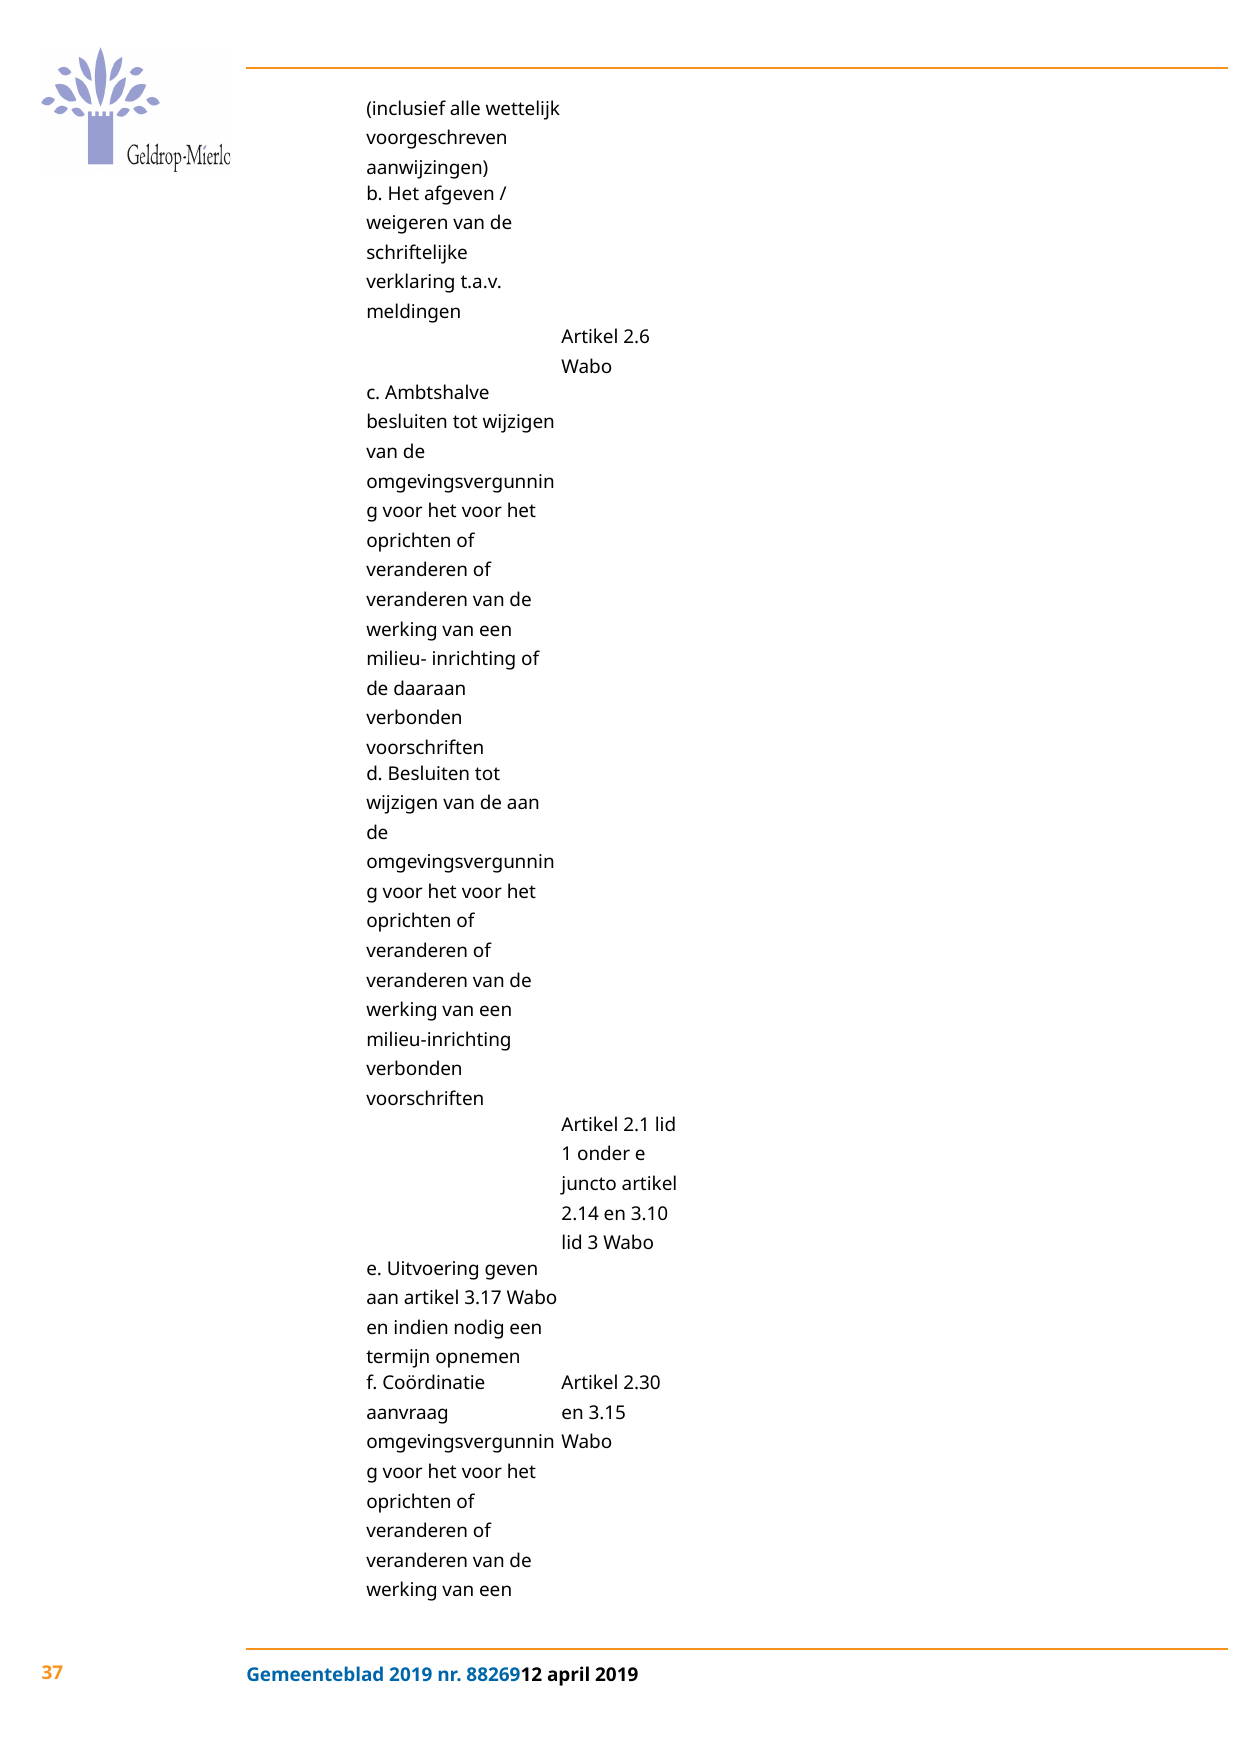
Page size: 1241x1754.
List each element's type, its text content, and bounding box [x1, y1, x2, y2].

table_cell [797, 379, 915, 760]
table_cell [915, 180, 1033, 324]
table_cell [679, 1370, 797, 1602]
table_cell [561, 1255, 679, 1369]
table_cell [561, 180, 679, 324]
table_cell [248, 1111, 366, 1255]
table_cell [1034, 1370, 1152, 1602]
table_cell [679, 1111, 797, 1255]
table_cell [797, 760, 915, 1111]
table_cell [248, 760, 366, 1111]
table_cell [797, 1370, 915, 1602]
table_cell (inclusief alle wettelijk voorgeschreven aanwijzingen) [366, 95, 561, 180]
table_cell [679, 180, 797, 324]
table_cell [561, 95, 679, 180]
table_cell [366, 1111, 561, 1255]
table_cell e. Uitvoering geven aan artikel 3.17 Wabo en indien nodig een termijn opnemen [366, 1255, 561, 1369]
table_cell [679, 760, 797, 1111]
table_cell [248, 1370, 366, 1602]
table_cell [915, 95, 1033, 180]
table_cell [248, 180, 366, 324]
table_cell [1034, 180, 1152, 324]
table_cell [679, 1255, 797, 1369]
table_cell Artikel 2.1 lid 1 onder e juncto artikel 2.14 en 3.10 lid 3 Wabo [561, 1111, 679, 1255]
table_cell Artikel 2.30 en 3.15 Wabo [561, 1370, 679, 1602]
table_cell d. Besluiten tot wijzigen van de aan de omgevingsvergunning voor het voor het oprichten of veranderen of veranderen van de werking van een milieu-inrichting verbonden voorschriften [366, 760, 561, 1111]
table_cell [1034, 1111, 1152, 1255]
table_cell [915, 1111, 1033, 1255]
table_cell [561, 379, 679, 760]
table_cell [679, 379, 797, 760]
table_cell [1034, 379, 1152, 760]
table_cell [797, 324, 915, 379]
table_cell [915, 324, 1033, 379]
table_cell [1034, 324, 1152, 379]
table_cell [561, 760, 679, 1111]
table_cell Artikel 2.6 Wabo [561, 324, 679, 379]
table_cell c. Ambtshalve besluiten tot wijzigen van de omgevingsvergunning voor het voor het oprichten of veranderen of veranderen van de werking van een milieu- inrichting of de daaraan verbonden voorschriften [366, 379, 561, 760]
table_cell [915, 1255, 1033, 1369]
table_cell [679, 324, 797, 379]
picture [41, 47, 231, 172]
table_cell [248, 1255, 366, 1369]
table_cell [248, 379, 366, 760]
table_cell b. Het afgeven / weigeren van de schriftelijke verklaring t.a.v. meldingen [366, 180, 561, 324]
table_cell [1034, 760, 1152, 1111]
table_cell [797, 1111, 915, 1255]
table_cell [797, 180, 915, 324]
table_cell [797, 1255, 915, 1369]
table_cell [797, 95, 915, 180]
table_cell [248, 324, 366, 379]
table_cell [915, 379, 1033, 760]
table_cell f. Coördinatie aanvraag omgevingsvergunning voor het voor het oprichten of veranderen of veranderen van de werking van een [366, 1370, 561, 1602]
table_cell [915, 1370, 1033, 1602]
table_cell [1034, 95, 1152, 180]
table_cell [366, 324, 561, 379]
table_cell [248, 95, 366, 180]
table_cell [1034, 1255, 1152, 1369]
table_cell [915, 760, 1033, 1111]
table_cell [679, 95, 797, 180]
